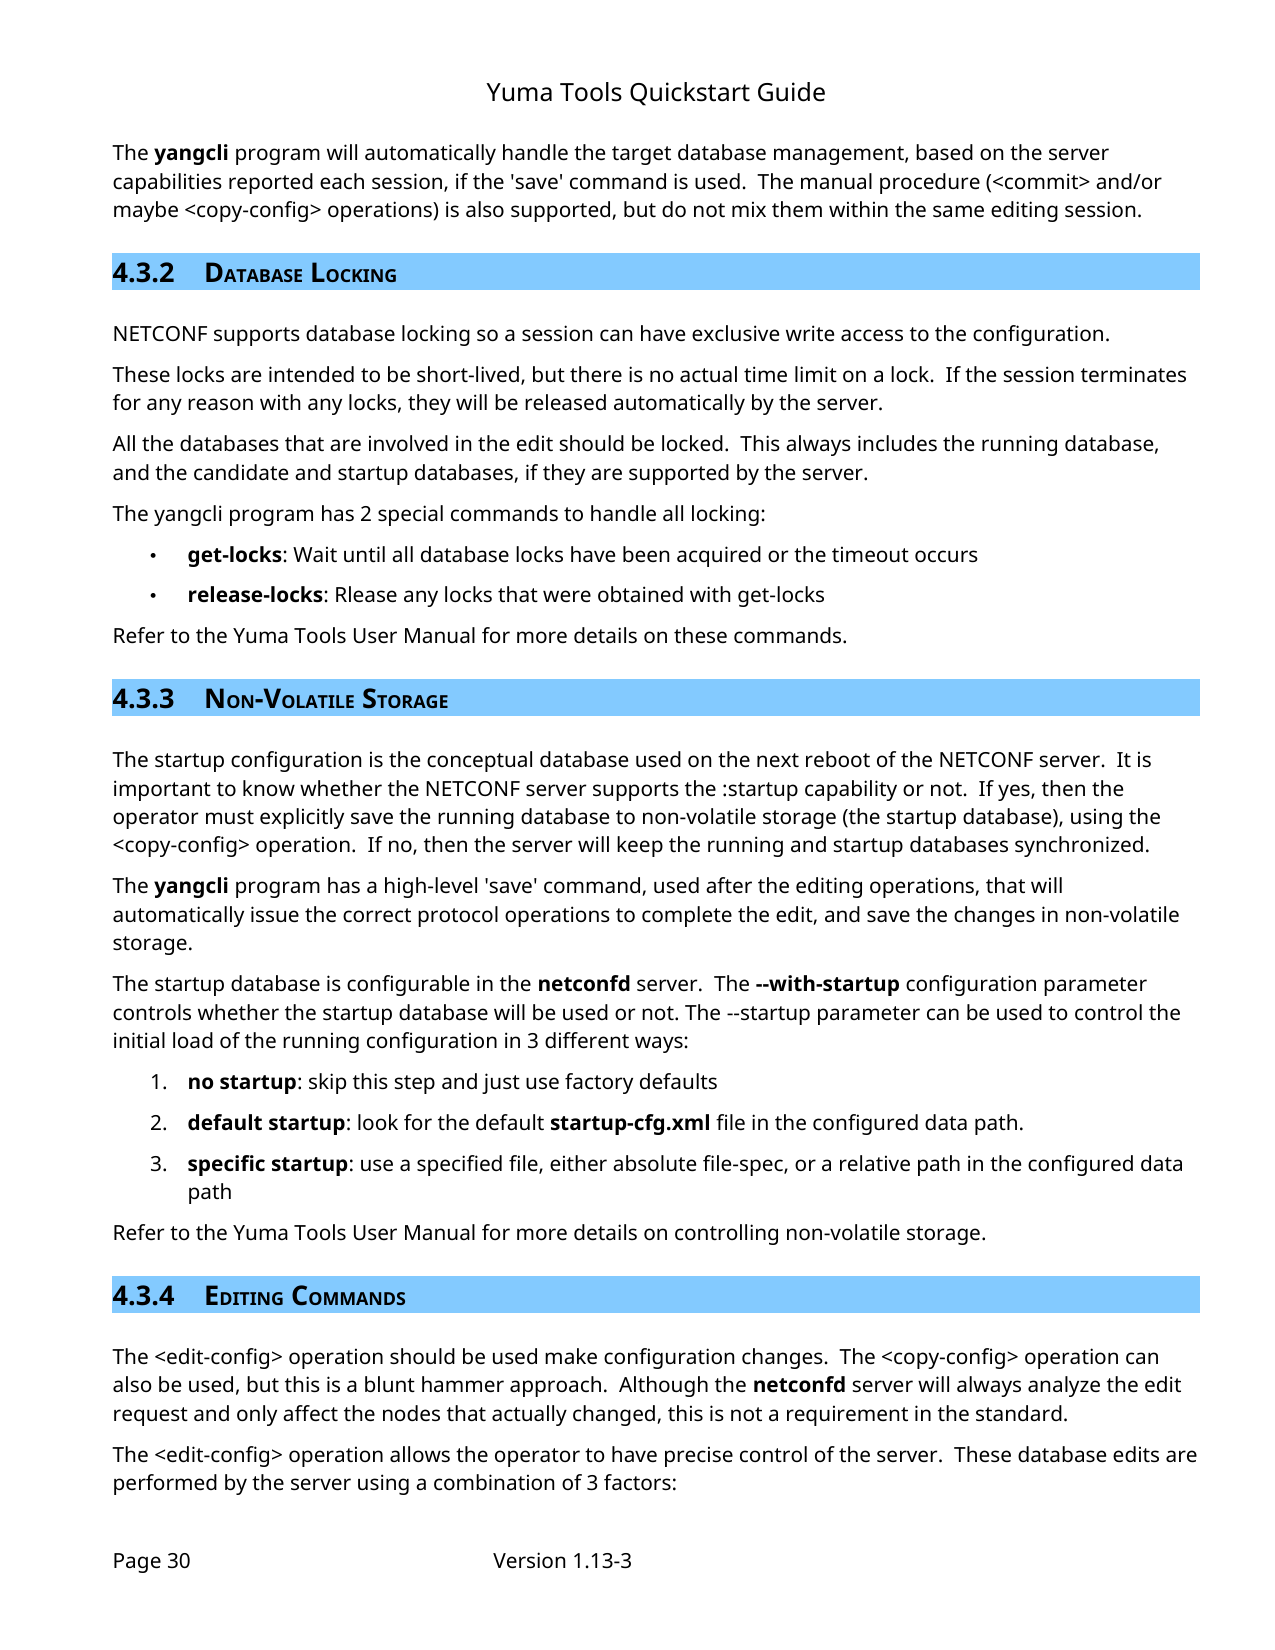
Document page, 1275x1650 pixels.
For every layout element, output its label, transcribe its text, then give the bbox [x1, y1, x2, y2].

list default startup: look for the default startup-cfg.xml file in the configured data path. [150, 1108, 1200, 1136]
subtitle Database Locking [112, 253, 1200, 290]
text Refer to the Yuma Tools User Manual for more details on these commands. [112, 622, 1200, 650]
text The yangcli program has 2 special commands to handle all locking: [112, 499, 1200, 527]
text These locks are intended to be short-lived, but there is no actual time limit on a lock. If the session terminates for any reason with any locks, they will be released automatically by the server. [112, 360, 1200, 417]
text The yangcli program will automatically handle the target database management, based on the server capabilities reported each session, if the 'save' command is used. The manual procedure (<commit> and/or maybe <copy-config> operations) is also supported, but do not mix them within the same editing session. [112, 138, 1200, 224]
list get-locks: Wait until all database locks have been acquired or the timeout occurs [150, 540, 1200, 568]
text All the databases that are involved in the edit should be locked. This always includes the running database, and the candidate and startup databases, if they are supported by the server. [112, 429, 1200, 486]
text NETCONF supports database locking so a session can have exclusive write access to the configuration. [112, 319, 1200, 347]
list specific startup: use a specified file, either absolute file-spec, or a relative path in the configured data path [150, 1149, 1200, 1206]
subtitle Non-Volatile Storage [112, 679, 1200, 716]
text Refer to the Yuma Tools User Manual for more details on controlling non-volatile storage. [112, 1218, 1200, 1247]
text The startup database is configurable in the netconfd server. The --with-startup configuration parameter controls whether the startup database will be used or not. The --startup parameter can be used to control the initial load of the running configuration in 3 different ways: [112, 969, 1200, 1054]
text The <edit-config> operation should be used make configuration changes. The <copy-config> operation can also be used, but this is a blunt hammer approach. Although the netconfd server will always analyze the edit request and only affect the nodes that actually changed, this is not a requirement in the standard. [112, 1342, 1200, 1427]
list no startup: skip this step and just use factory defaults [150, 1067, 1200, 1096]
text The startup configuration is the conceptual database used on the next reboot of the NETCONF server. It is important to know whether the NETCONF server supports the :startup capability or not. If yes, then the operator must explicitly save the running database to non-volatile storage (the startup database), using the <copy-config> operation. If no, then the server will keep the running and startup databases synchronized. [112, 745, 1200, 859]
text The yangcli program has a high-level 'save' command, used after the editing operations, that will automatically issue the correct protocol operations to complete the edit, and save the changes in non-volatile storage. [112, 871, 1200, 957]
text The <edit-config> operation allows the operator to have precise control of the server. These database edits are performed by the server using a combination of 3 factors: [112, 1440, 1200, 1497]
list release-locks: Rlease any locks that were obtained with get-locks [150, 581, 1200, 609]
subtitle Editing Commands [112, 1276, 1200, 1313]
